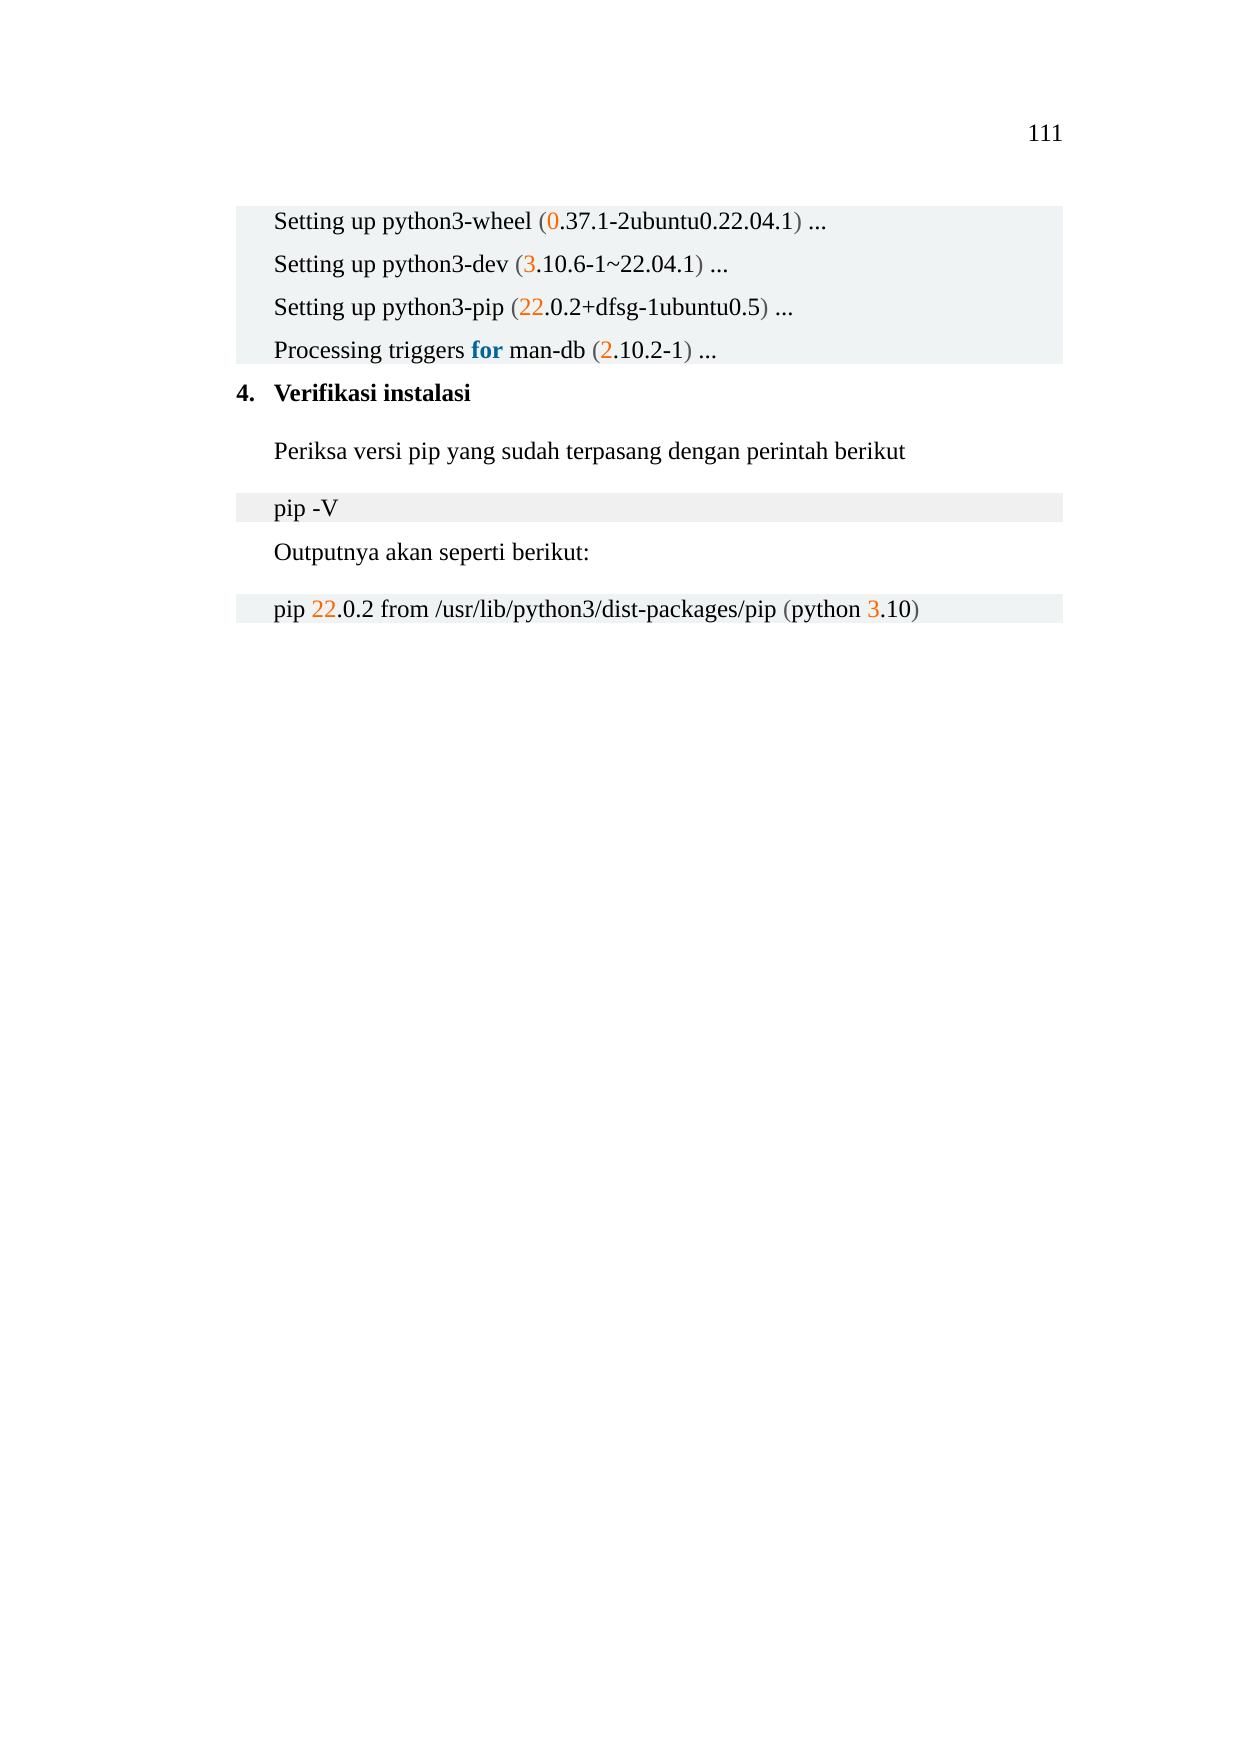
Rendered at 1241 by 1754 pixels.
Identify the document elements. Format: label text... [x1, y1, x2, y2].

text pip 22.0.2 from /usr/lib/python3/dist-packages/pip (python 3.10) [236, 594, 1063, 623]
text pip -V [236, 493, 1063, 522]
list Setting up python3-wheel (0.37.1-2ubuntu0.22.04.1) ... [236, 206, 1063, 235]
list Setting up python3-pip (22.0.2+dfsg-1ubuntu0.5) ... [236, 292, 1063, 321]
list Processing triggers for man-db (2.10.2-1) ... [236, 335, 1063, 364]
list Periksa versi pip yang sudah terpasang dengan perintah berikut [236, 436, 1063, 465]
list Verifikasi instalasi [236, 378, 1063, 407]
list Setting up python3-dev (3.10.6-1~22.04.1) ... [236, 249, 1063, 278]
text Outputnya akan seperti berikut: [236, 537, 1063, 565]
